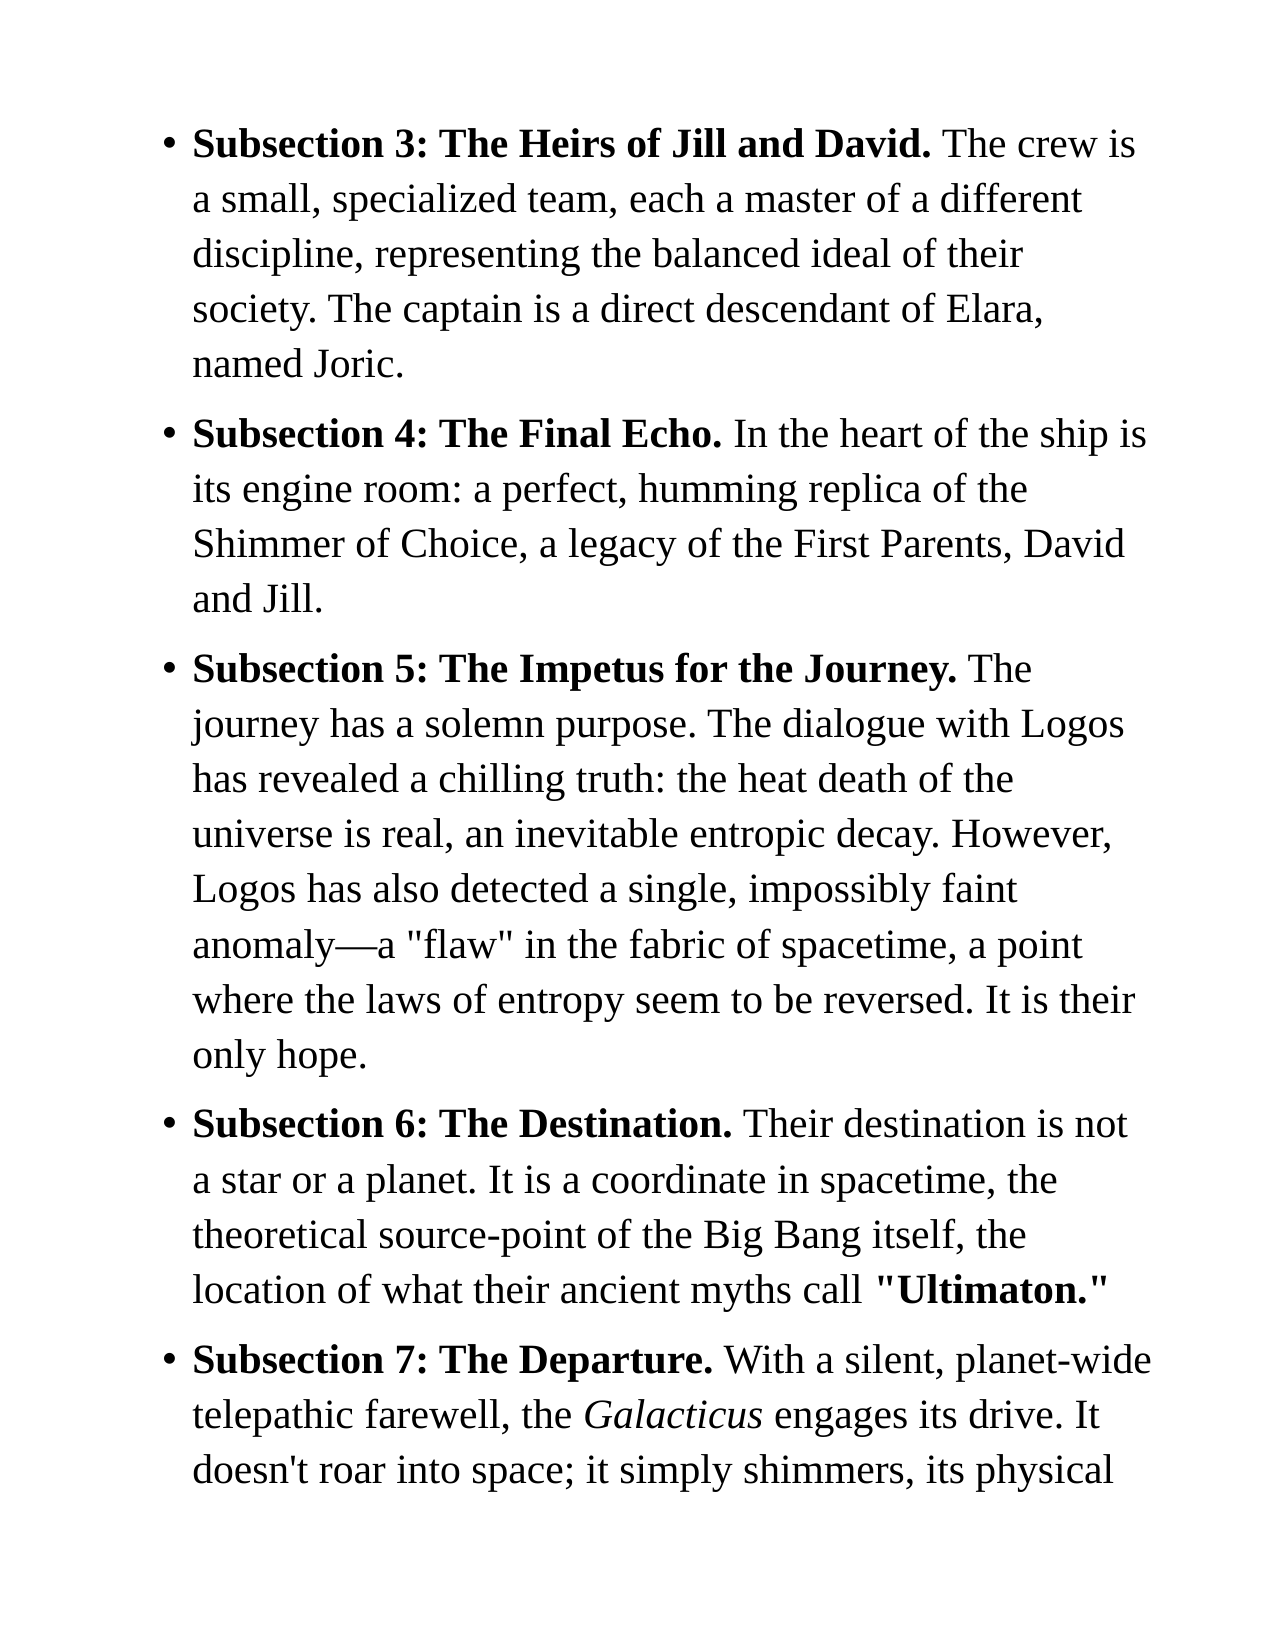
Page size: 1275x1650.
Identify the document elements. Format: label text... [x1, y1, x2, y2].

list Subsection 7: The Departure. With a silent, planet-wide telepathic farewell, the Galacticus engages its drive. It doesn't roar into space; it simply shimmers, its physical [162, 1334, 1157, 1492]
list Subsection 3: The Heirs of Jill and David. The crew is a small, specialized team, each a master of a different discipline, representing the balanced ideal of their society. The captain is a direct descendant of Elara, named Joric. [162, 118, 1157, 387]
list Subsection 5: The Impetus for the Journey. The journey has a solemn purpose. The dialogue with Logos has revealed a chilling truth: the heat death of the universe is real, an inevitable entropic decay. However, Logos has also detected a single, impossibly faint anomaly—a "flaw" in the fabric of spacetime, a point where the laws of entropy seem to be reversed. It is their only hope. [162, 643, 1157, 1077]
list Subsection 4: The Final Echo. In the heart of the ship is its engine room: a perfect, humming replica of the Shimmer of Choice, a legacy of the First Parents, David and Jill. [162, 408, 1157, 622]
list Subsection 6: The Destination. Their destination is not a star or a planet. It is a coordinate in spacetime, the theoretical source-point of the Big Bang itself, the location of what their ancient myths call "Ultimaton." [162, 1099, 1157, 1312]
